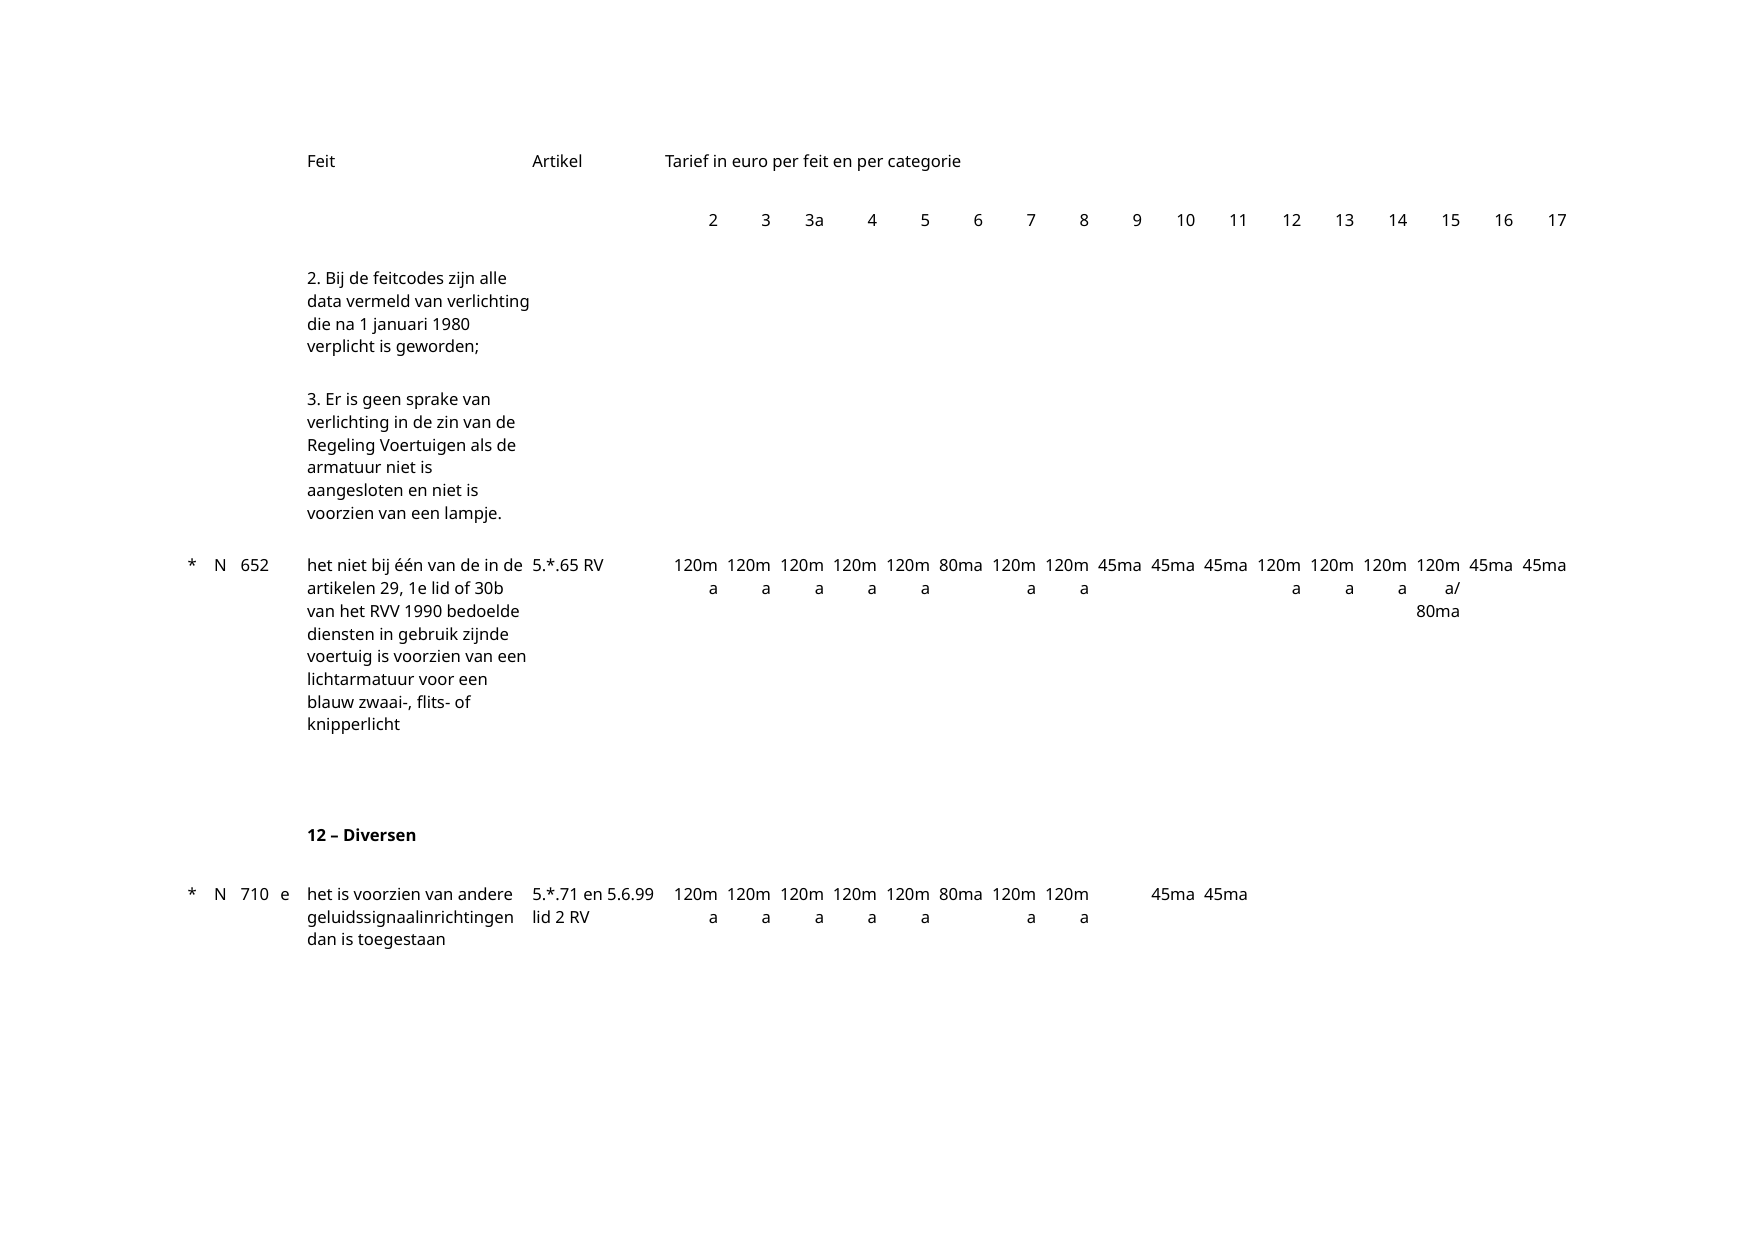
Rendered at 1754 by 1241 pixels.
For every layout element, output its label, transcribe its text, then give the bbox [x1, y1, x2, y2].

table_cell [1513, 883, 1566, 981]
table_cell 3. Er is geen sprake van verlichting in de zin van de Regeling Voertuigen als de armatuur niet is aangesloten en niet is voorzien van een lampje. [307, 388, 532, 554]
table_cell [771, 388, 824, 554]
table_cell [1301, 267, 1354, 388]
table_cell [1513, 267, 1566, 388]
table_cell N [214, 883, 240, 981]
table_cell [1195, 766, 1248, 824]
table_cell [1460, 824, 1513, 882]
table_cell 45ma [1195, 554, 1248, 766]
table_cell [1089, 981, 1142, 1039]
table_cell [1460, 766, 1513, 824]
table_cell [718, 766, 771, 824]
table_cell [983, 388, 1036, 554]
table_cell [1248, 883, 1301, 981]
table_cell [877, 267, 930, 388]
table_cell [1301, 824, 1354, 882]
table_cell 2. Bij de feitcodes zijn alle data vermeld van verlichting die na 1 januari 1980 verplicht is geworden; [307, 267, 532, 388]
table_cell 120ma [983, 883, 1036, 981]
table_cell 120ma [1301, 554, 1354, 766]
table_cell [771, 267, 824, 388]
table_cell 652 [240, 554, 280, 766]
table_cell 2 [665, 209, 718, 267]
table_cell [930, 766, 983, 824]
table_header [214, 150, 240, 208]
table_cell 12 [1248, 209, 1301, 267]
table_cell [930, 388, 983, 554]
table_cell [280, 824, 307, 882]
table_cell [214, 388, 240, 554]
table_cell [188, 267, 214, 388]
table_cell [188, 766, 214, 824]
table_cell [771, 981, 824, 1039]
table_cell [240, 388, 280, 554]
table_cell [532, 267, 665, 388]
table_cell 9 [1089, 209, 1142, 267]
table_cell [1248, 267, 1301, 388]
table_cell [1354, 981, 1407, 1039]
table_cell [214, 824, 240, 882]
table_cell [665, 766, 718, 824]
table_cell 11 [1195, 209, 1248, 267]
table_cell [1407, 388, 1460, 554]
table_cell [1195, 824, 1248, 882]
table_cell e [280, 883, 307, 981]
table_cell 16 [1460, 209, 1513, 267]
table_cell [1142, 824, 1195, 882]
table_cell 15 [1407, 209, 1460, 267]
table_cell [188, 824, 214, 882]
table_cell 5.*.71 en 5.6.99 lid 2 RV [532, 883, 665, 981]
table_cell 17 [1513, 209, 1566, 267]
table_cell 3a [771, 209, 824, 267]
table_cell [1089, 267, 1142, 388]
table_cell [718, 267, 771, 388]
table_cell [665, 824, 718, 882]
table_cell [1036, 766, 1089, 824]
table_cell [532, 388, 665, 554]
table_cell [1513, 824, 1566, 882]
table_header Tarief in euro per feit en per categorie [665, 150, 1566, 208]
table_header [280, 150, 307, 208]
table_header [240, 150, 280, 208]
table_cell [1407, 267, 1460, 388]
table_cell [1248, 766, 1301, 824]
table_cell [1407, 824, 1460, 882]
table_cell [307, 209, 532, 267]
table_cell [240, 267, 280, 388]
table_cell [532, 981, 665, 1039]
table_cell [665, 267, 718, 388]
table_cell [1248, 388, 1301, 554]
table_cell 120ma [1036, 554, 1089, 766]
table_cell [1407, 883, 1460, 981]
table_cell 5.*.65 RV [532, 554, 665, 766]
table_cell [188, 388, 214, 554]
table_cell [1354, 766, 1407, 824]
table_cell 4 [824, 209, 877, 267]
table_cell 45ma [1513, 554, 1566, 766]
table_cell 120ma/80ma [1407, 554, 1460, 766]
table_cell 120ma [665, 883, 718, 981]
table_cell [718, 388, 771, 554]
table_cell [1195, 267, 1248, 388]
table_cell [1407, 981, 1460, 1039]
table_cell 120ma [771, 554, 824, 766]
table_cell [240, 824, 280, 882]
table_cell 3 [718, 209, 771, 267]
table_cell [1460, 883, 1513, 981]
table_cell [214, 981, 240, 1039]
table_cell [1036, 388, 1089, 554]
table_cell [1036, 267, 1089, 388]
table_cell [824, 388, 877, 554]
table_header Artikel [532, 150, 665, 208]
table_cell [983, 824, 1036, 882]
table_cell [1195, 981, 1248, 1039]
table_header [188, 150, 214, 208]
table_cell [1354, 824, 1407, 882]
table_cell [824, 824, 877, 882]
table_cell 80ma [930, 554, 983, 766]
table_header Feit [307, 150, 532, 208]
table_cell [188, 209, 214, 267]
table_cell [307, 766, 532, 824]
table_cell [1142, 981, 1195, 1039]
table_cell [1089, 883, 1142, 981]
table_cell 710 [240, 883, 280, 981]
table_cell [280, 388, 307, 554]
table_cell [532, 209, 665, 267]
table_cell [665, 388, 718, 554]
table_cell [280, 209, 307, 267]
table_cell 7 [983, 209, 1036, 267]
table_cell [1036, 824, 1089, 882]
table_cell 80ma [930, 883, 983, 981]
table_cell [1142, 766, 1195, 824]
table_cell 45ma [1089, 554, 1142, 766]
table_cell [280, 981, 307, 1039]
table_cell 120ma [824, 883, 877, 981]
table_cell [983, 981, 1036, 1039]
table_cell 10 [1142, 209, 1195, 267]
table_cell [877, 766, 930, 824]
table_cell [1089, 388, 1142, 554]
table_cell [1248, 981, 1301, 1039]
table_cell [930, 824, 983, 882]
table_cell [1460, 388, 1513, 554]
table_cell [1142, 267, 1195, 388]
table_cell [240, 766, 280, 824]
table_cell 120ma [665, 554, 718, 766]
table_cell [214, 766, 240, 824]
table_cell 120ma [1248, 554, 1301, 766]
table_cell [240, 981, 280, 1039]
table_cell [280, 766, 307, 824]
table_cell 120ma [877, 554, 930, 766]
table_cell het niet bij één van de in de artikelen 29, 1e lid of 30b van het RVV 1990 bedoelde diensten in gebruik zijnde voertuig is voorzien van een lichtarmatuur voor een blauw zwaai-, flits- of knipperlicht [307, 554, 532, 766]
table_cell 14 [1354, 209, 1407, 267]
table_cell [532, 824, 665, 882]
table_cell [1460, 981, 1513, 1039]
table_cell [280, 554, 307, 766]
table_cell [1301, 981, 1354, 1039]
table_cell [877, 981, 930, 1039]
table_cell [240, 209, 280, 267]
table_cell 45ma [1142, 883, 1195, 981]
table_cell 45ma [1460, 554, 1513, 766]
table_cell [214, 267, 240, 388]
table_cell [824, 981, 877, 1039]
table_cell 120ma [877, 883, 930, 981]
table_cell 120ma [718, 554, 771, 766]
table_cell [1354, 388, 1407, 554]
table_cell [877, 824, 930, 882]
table_cell [307, 981, 532, 1039]
table_cell [718, 981, 771, 1039]
table_cell [214, 209, 240, 267]
table_cell [665, 981, 718, 1039]
table_cell [1354, 883, 1407, 981]
table_cell [824, 766, 877, 824]
table_cell [983, 766, 1036, 824]
table_cell [1301, 883, 1354, 981]
table_cell 120ma [1354, 554, 1407, 766]
table_cell N [214, 554, 240, 766]
table_cell het is voorzien van andere geluidssignaalinrichtingen dan is toegestaan [307, 883, 532, 981]
table_cell [1089, 824, 1142, 882]
table_cell [1248, 824, 1301, 882]
table_cell 8 [1036, 209, 1089, 267]
table_cell [1089, 766, 1142, 824]
table_cell 120ma [824, 554, 877, 766]
table_cell 45ma [1142, 554, 1195, 766]
table_cell [1513, 766, 1566, 824]
table_cell [930, 981, 983, 1039]
table_cell 120ma [771, 883, 824, 981]
table_cell [280, 267, 307, 388]
table_cell [1301, 766, 1354, 824]
table_cell 6 [930, 209, 983, 267]
table_cell 5 [877, 209, 930, 267]
table_cell [1195, 388, 1248, 554]
table_cell 120ma [983, 554, 1036, 766]
table_cell [1142, 388, 1195, 554]
table_cell [1513, 981, 1566, 1039]
table_cell 45ma [1195, 883, 1248, 981]
table_cell [771, 766, 824, 824]
table_cell [718, 824, 771, 882]
table_cell * [188, 883, 214, 981]
table_cell [1036, 981, 1089, 1039]
table_cell [1460, 267, 1513, 388]
table_cell 13 [1301, 209, 1354, 267]
table_cell * [188, 554, 214, 766]
table_cell [983, 267, 1036, 388]
table_cell [1301, 388, 1354, 554]
table_cell [532, 766, 665, 824]
table_cell [1407, 766, 1460, 824]
table_cell [1513, 388, 1566, 554]
table_cell [824, 267, 877, 388]
table_cell 12 – Diversen [307, 824, 532, 882]
table_cell [930, 267, 983, 388]
table_cell [877, 388, 930, 554]
table_cell [1354, 267, 1407, 388]
table_cell [188, 981, 214, 1039]
table_cell [771, 824, 824, 882]
table_cell 120ma [1036, 883, 1089, 981]
table_cell 120ma [718, 883, 771, 981]
